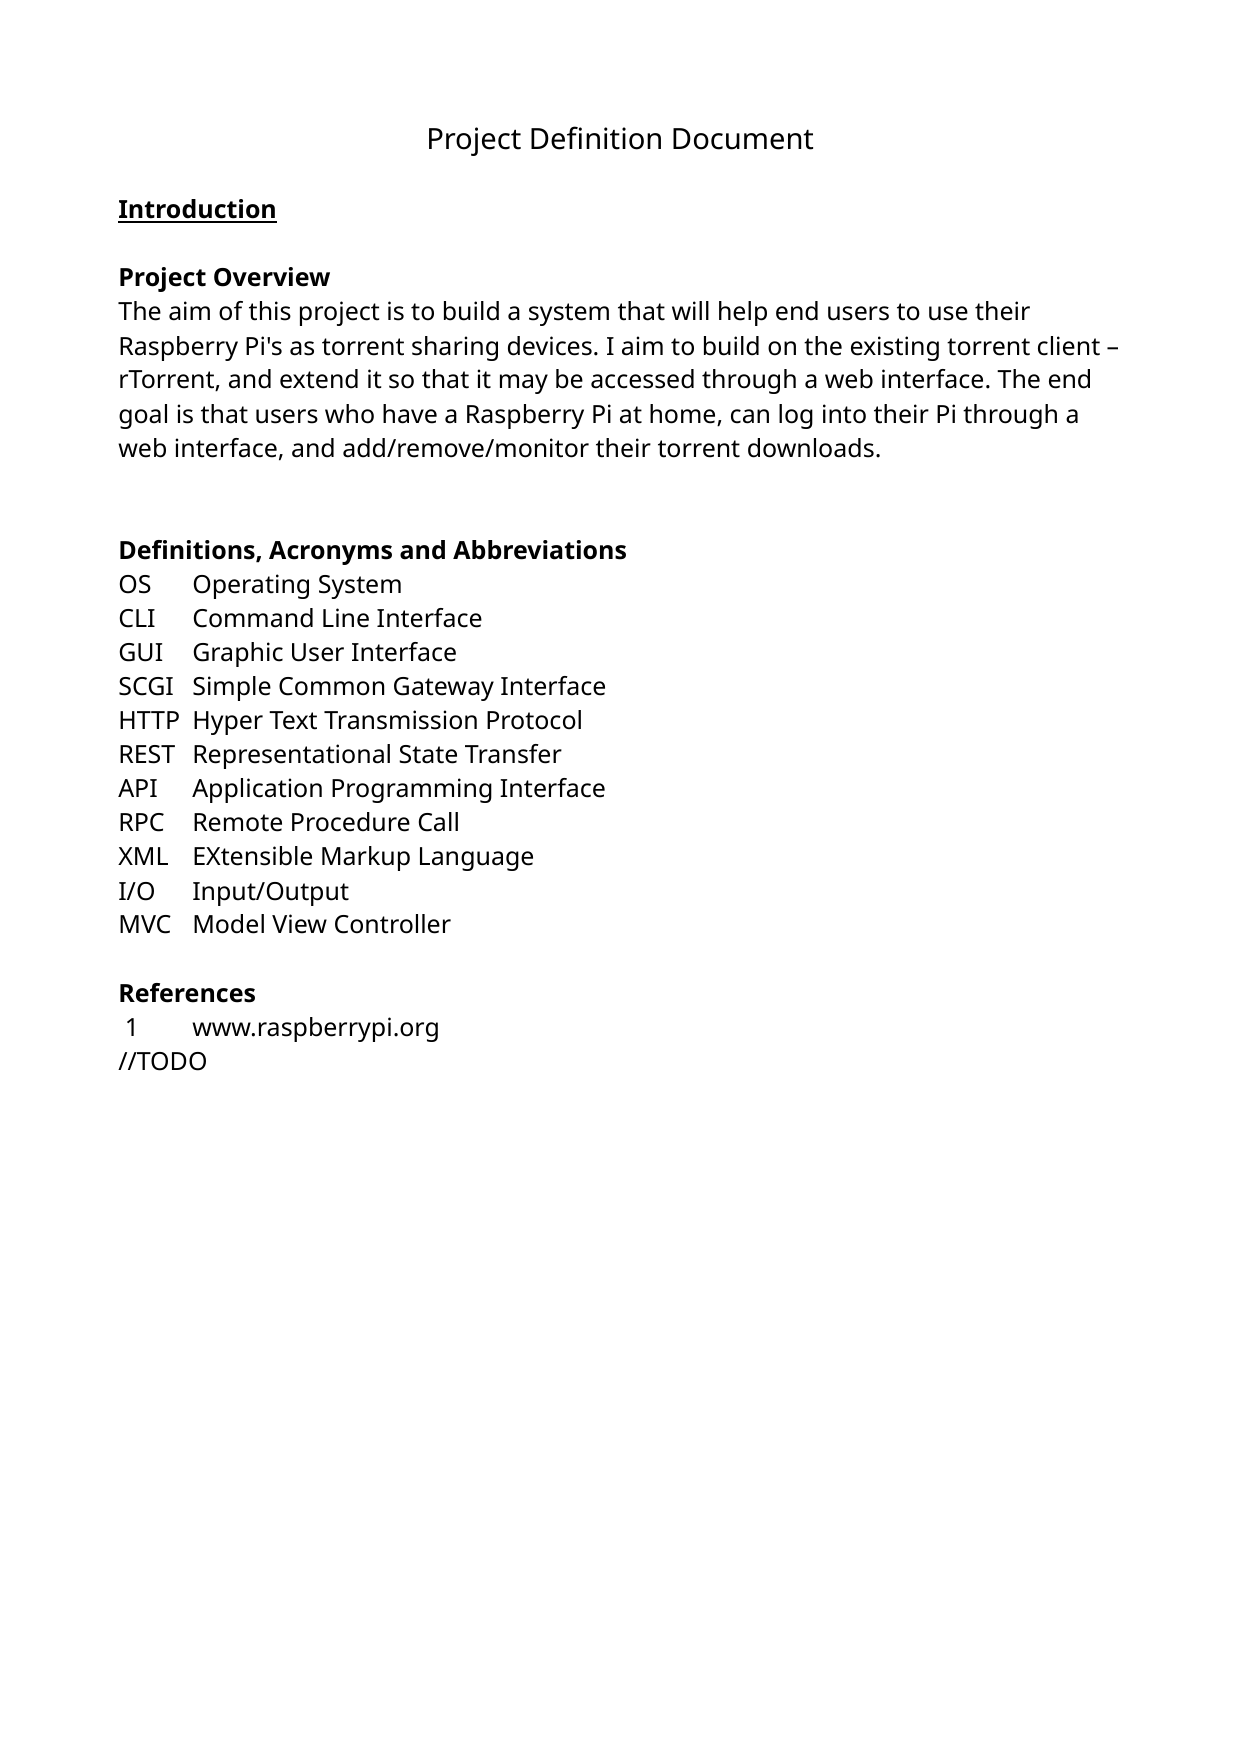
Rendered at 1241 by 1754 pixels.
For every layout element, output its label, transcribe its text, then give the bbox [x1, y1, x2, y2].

text //TODO [118, 1043, 1122, 1077]
text RPC Remote Procedure Call [118, 805, 1122, 839]
text OS Operating System [118, 567, 1122, 601]
text CLI Command Line Interface [118, 601, 1122, 635]
text Introduction [118, 192, 1122, 226]
text MVC Model View Controller [118, 907, 1122, 941]
text References [118, 975, 1122, 1009]
text The aim of this project is to build a system that will help end users to use their Raspberry Pi's as torrent sharing devices. I aim to build on the existing torrent client – rTorrent, and extend it so that it may be accessed through a web interface. The end goal is that users who have a Raspberry Pi at home, can log into their Pi through a web interface, and add/remove/monitor their torrent downloads. [118, 294, 1122, 464]
text XML EXtensible Markup Language [118, 839, 1122, 873]
text GUI Graphic User Interface [118, 635, 1122, 669]
text API Application Programming Interface [118, 771, 1122, 805]
text Project Definition Document [118, 118, 1122, 158]
text REST Representational State Transfer [118, 737, 1122, 771]
text Project Overview [118, 260, 1122, 294]
text HTTP Hyper Text Transmission Protocol [118, 703, 1122, 737]
text SCGI Simple Common Gateway Interface [118, 669, 1122, 703]
text Definitions, Acronyms and Abbreviations [118, 532, 1122, 567]
text I/O Input/Output [118, 873, 1122, 907]
text 1 www.raspberrypi.org [118, 1009, 1122, 1043]
